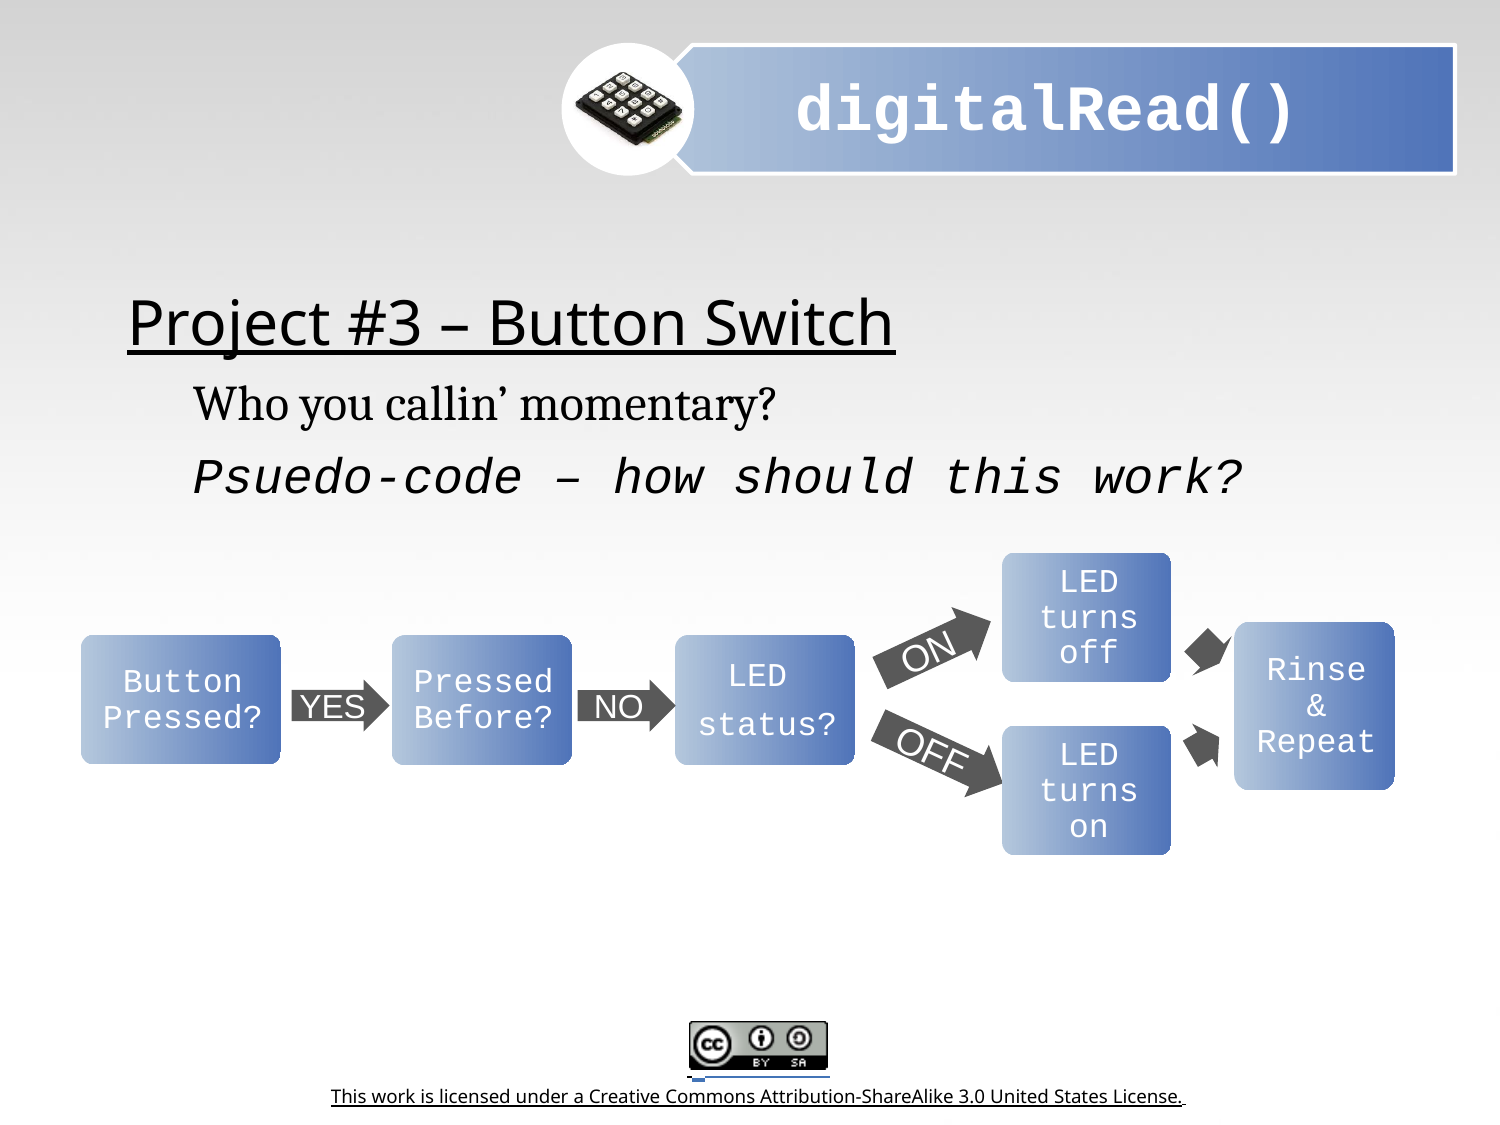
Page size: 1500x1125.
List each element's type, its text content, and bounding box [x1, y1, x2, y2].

text_box NO [577, 679, 676, 732]
text_box [563, 44, 693, 174]
text_box Button Pressed? [80, 634, 281, 765]
text_box ON [872, 607, 991, 690]
text_box LED status? [675, 635, 856, 765]
text_box LED turns off [1002, 552, 1172, 683]
picture [0, 0, 1500, 1125]
text_box YES [291, 679, 390, 732]
text_box LED turns on [1002, 725, 1172, 856]
list Project #3 – Button Switch Who you callin’ momentary? Psuedo-code – how should this work? [112, 275, 1388, 1000]
text_box [1184, 627, 1232, 676]
text_box digitalRead() [674, 45, 1456, 174]
text_box Pressed Before? [391, 635, 572, 766]
text_box OFF [870, 709, 1002, 798]
text_box [1182, 723, 1220, 768]
text_box Rinse & Repeat [1234, 621, 1396, 791]
